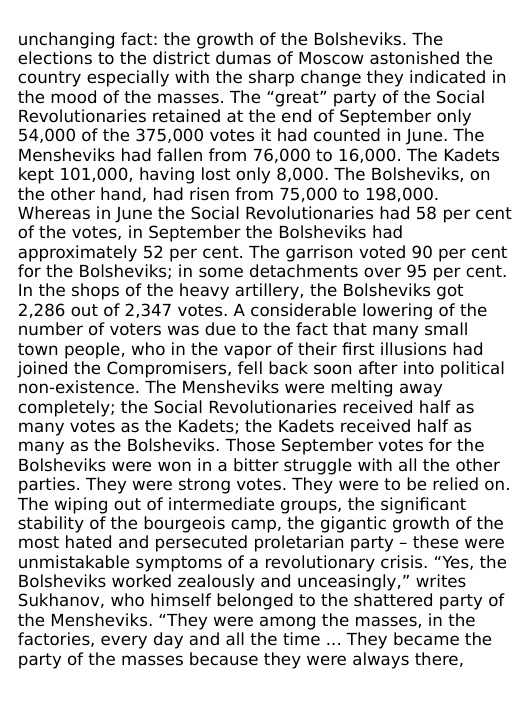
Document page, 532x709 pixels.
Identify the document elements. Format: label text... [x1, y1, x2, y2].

text unchanging fact: the growth of the Bolsheviks. The elections to the district dumas of Moscow astonished the country especially with the sharp change they indicated in the mood of the masses. The “great” party of the Social Revolutionaries retained at the end of September only 54,000 of the 375,000 votes it had counted in June. The Mensheviks had fallen from 76,000 to 16,000. The Kadets kept 101,000, having lost only 8,000. The Bolsheviks, on the other hand, had risen from 75,000 to 198,000. Whereas in June the Social Revolutionaries had 58 per cent of the votes, in September the Bolsheviks had approximately 52 per cent. The garrison voted 90 per cent for the Bolsheviks; in some detachments over 95 per cent. In the shops of the heavy artillery, the Bolsheviks got 2,286 out of 2,347 votes. A considerable lowering of the number of voters was due to the fact that many small town people, who in the vapor of their first illusions had joined the Compromisers, fell back soon after into political non-existence. The Mensheviks were melting away completely; the Social Revolutionaries received half as many votes as the Kadets; the Kadets received half as many as the Bolsheviks. Those September votes for the Bolsheviks were won in a bitter struggle with all the other parties. They were strong votes. They were to be relied on. The wiping out of intermediate groups, the significant stability of the bourgeois camp, the gigantic growth of the most hated and persecuted proletarian party – these were unmistakable symptoms of a revolutionary crisis. “Yes, the Bolsheviks worked zealously and unceasingly,” writes Sukhanov, who himself belonged to the shattered party of the Mensheviks. “They were among the masses, in the factories, every day and all the time ... They became the party of the masses because they were always there, [18, 29, 514, 669]
